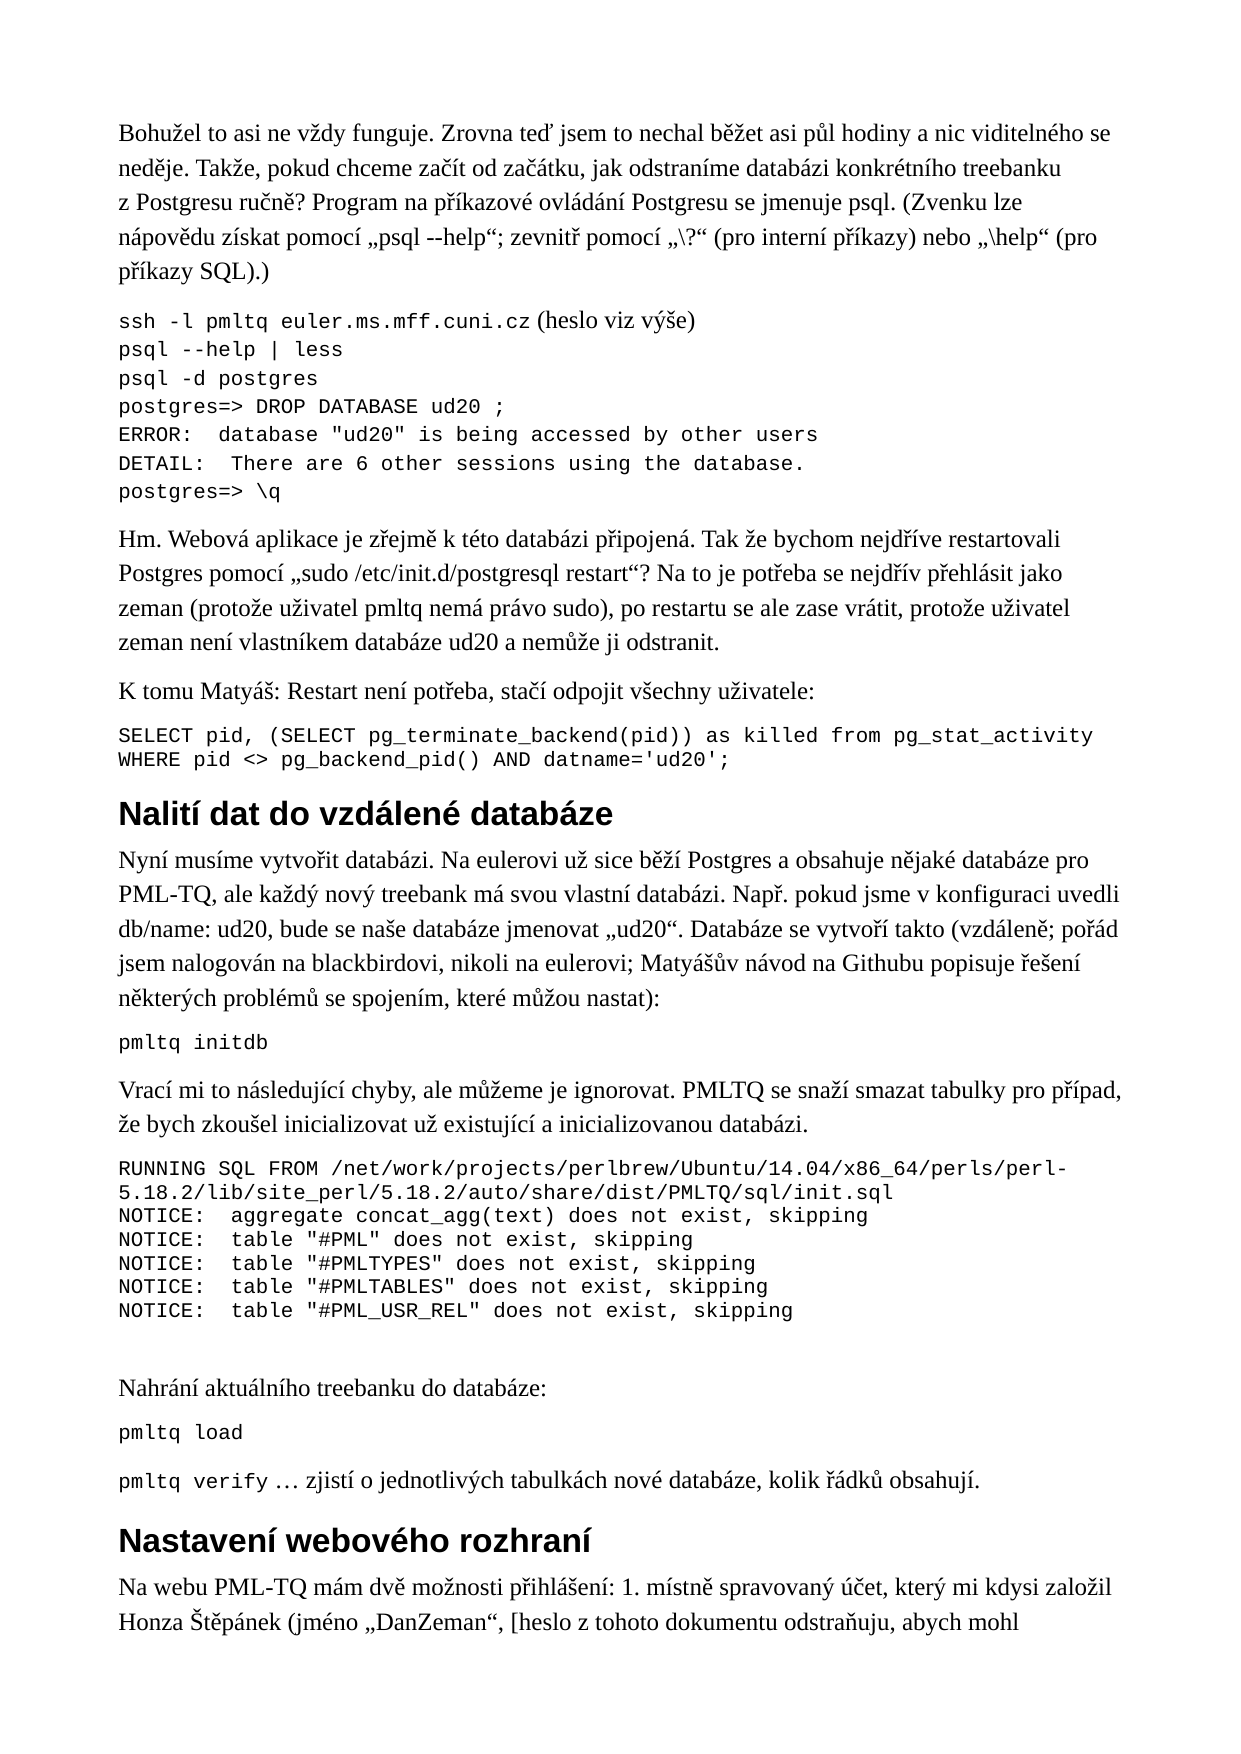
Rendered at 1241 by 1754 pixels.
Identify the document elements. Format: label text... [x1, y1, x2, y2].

subtitle Nastavení webového rozhraní [118, 1521, 1122, 1560]
text Nahrání aktuálního treebanku do databáze: [118, 1373, 1122, 1402]
text K tomu Matyáš: Restart není potřeba, stačí odpojit všechny uživatele: [118, 676, 1122, 705]
text pmltq verify … zjistí o jednotlivých tabulkách nové databáze, kolik řádků obsahují. [118, 1465, 1122, 1494]
text Vrací mi to následující chyby, ale můžeme je ignorovat. PMLTQ se snaží smazat tabulky pro případ, že bych zkoušel inicializovat už existující a inicializovanou databázi. [118, 1075, 1122, 1138]
text NOTICE: table "#PML_USR_REL" does not exist, skipping [118, 1300, 1122, 1324]
text RUNNING SQL FROM /net/work/projects/perlbrew/Ubuntu/14.04/x86_64/perls/perl-5.18.2/lib/site_perl/5.18.2/auto/share/dist/PMLTQ/sql/init.sql [118, 1158, 1122, 1206]
subtitle Nalití dat do vzdálené databáze [118, 794, 1122, 832]
text NOTICE: table "#PML" does not exist, skipping [118, 1229, 1122, 1253]
text pmltq load [118, 1422, 1122, 1446]
text Hm. Webová aplikace je zřejmě k této databázi připojená. Tak že bychom nejdříve restartovali Postgres pomocí „sudo /etc/init.d/postgresql restart“? Na to je potřeba se nejdřív přehlásit jako zeman (protože uživatel pmltq nemá právo sudo), po restartu se ale zase vrátit, protože uživatel zeman není vlastníkem databáze ud20 a nemůže ji odstranit. [118, 524, 1122, 656]
text SELECT pid, (SELECT pg_terminate_backend(pid)) as killed from pg_stat_activity WHERE pid <> pg_backend_pid() AND datname='ud20'; [118, 726, 1122, 773]
text NOTICE: table "#PMLTABLES" does not exist, skipping [118, 1276, 1122, 1300]
text NOTICE: table "#PMLTYPES" does not exist, skipping [118, 1253, 1122, 1276]
text Nyní musíme vytvořit databázi. Na eulerovi už sice běží Postgres a obsahuje nějaké databáze pro PML-TQ, ale každý nový treebank má svou vlastní databázi. Např. pokud jsme v konfiguraci uvedli db/name: ud20, bude se naše databáze jmenovat „ud20“. Databáze se vytvoří takto (vzdáleně; pořád jsem nalogován na blackbirdovi, nikoli na eulerovi; Matyášův návod na Githubu popisuje řešení některých problémů se spojením, které můžou nastat): [118, 845, 1122, 1011]
text Na webu PML-TQ mám dvě možnosti přihlášení: 1. místně spravovaný účet, který mi kdysi založil Honza Štěpánek (jméno „DanZeman“, [heslo z tohoto dokumentu odstraňuju, abych mohl [118, 1572, 1122, 1635]
text NOTICE: aggregate concat_agg(text) does not exist, skipping [118, 1206, 1122, 1229]
text pmltq initdb [118, 1032, 1122, 1055]
text ssh -l pmltq euler.ms.mff.cuni.cz (heslo viz výše) psql --help | less psql -d postgres postgres=> DROP DATABASE ud20 ; ERROR: database "ud20" is being accessed by other users DETAIL: There are 6 other sessions using the database. postgres=> \q [118, 305, 1122, 505]
text Bohužel to asi ne vždy funguje. Zrovna teď jsem to nechal běžet asi půl hodiny a nic viditelného se neděje. Takže, pokud chceme začít od začátku, jak odstraníme databázi konkrétního treebanku z Postgresu ručně? Program na příkazové ovládání Postgresu se jmenuje psql. (Zvenku lze nápovědu získat pomocí „psql --help“; zevnitř pomocí „\?“ (pro interní příkazy) nebo „\help“ (pro příkazy SQL).) [118, 118, 1122, 285]
